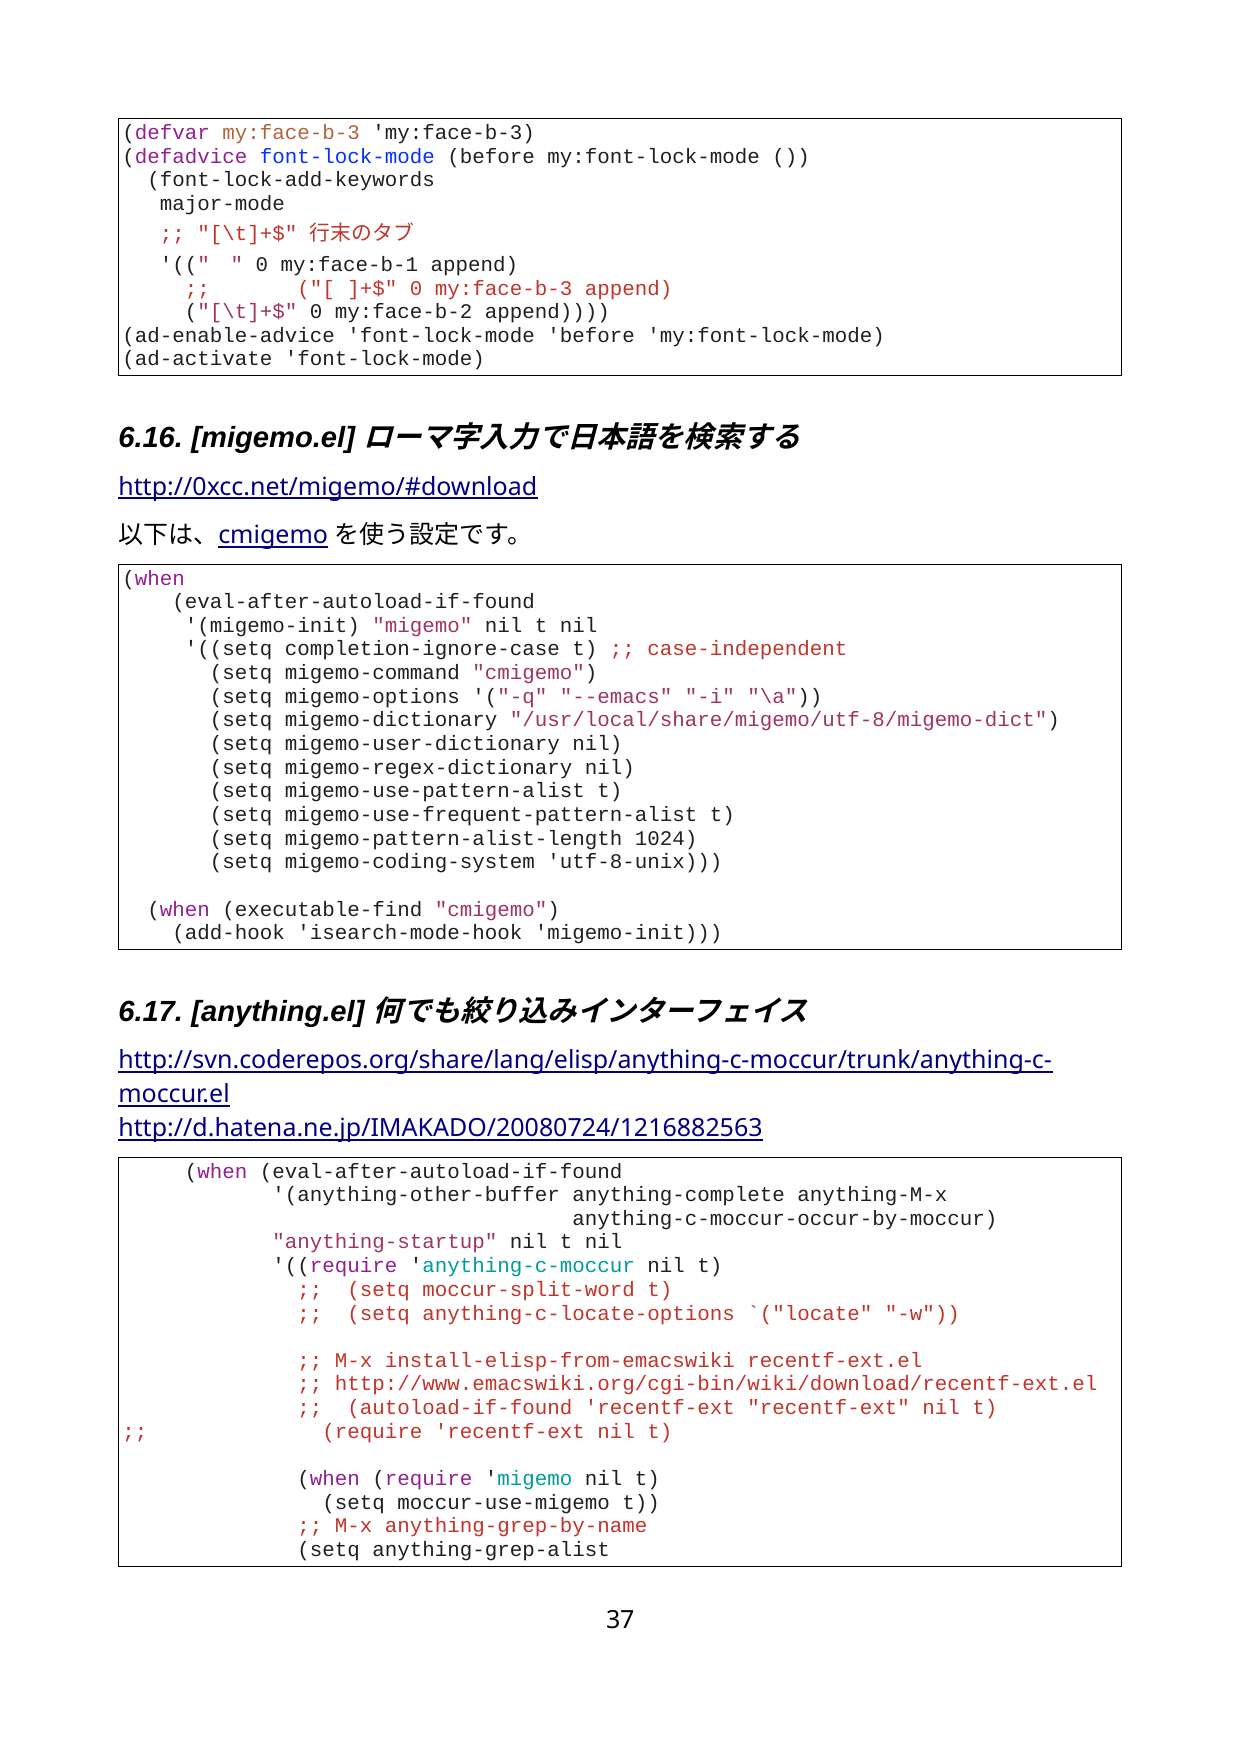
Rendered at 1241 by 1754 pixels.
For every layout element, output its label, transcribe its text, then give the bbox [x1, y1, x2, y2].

text (setq migemo-options '("-q" "--emacs" "-i" "\a")) [119, 682, 1121, 705]
text (setq anything-grep-alist [119, 1535, 1121, 1566]
text "anything-startup" nil t nil [119, 1228, 1121, 1251]
text (add-hook 'isearch-mode-hook 'migemo-init))) [119, 918, 1121, 949]
text ;; http://www.emacswiki.org/cgi-bin/wiki/download/recentf-ext.el [119, 1369, 1121, 1393]
text major-mode [119, 189, 1121, 213]
text (ad-enable-advice 'font-lock-mode 'before 'my:font-lock-mode) [119, 321, 1121, 344]
text (setq migemo-pattern-alist-length 1024) [119, 824, 1121, 847]
subtitle [migemo.el] ローマ字入力で日本語を検索する [118, 413, 1122, 456]
text '(migemo-init) "migemo" nil t nil [119, 611, 1121, 634]
text ;; M-x install-elisp-from-emacswiki recentf-ext.el [119, 1346, 1121, 1369]
text ;; (setq moccur-split-word t) [119, 1275, 1121, 1298]
text (setq moccur-use-migemo t)) [119, 1488, 1121, 1511]
text '(anything-other-buffer anything-complete anything-M-x [119, 1180, 1121, 1204]
text (defadvice font-lock-mode (before my:font-lock-mode ()) [119, 142, 1121, 165]
text '((" " 0 my:face-b-1 append) [119, 243, 1121, 273]
text (setq migemo-use-frequent-pattern-alist t) [119, 800, 1121, 824]
text (when (eval-after-autoload-if-found [119, 1158, 1121, 1180]
text (font-lock-add-keywords [119, 165, 1121, 189]
text (setq migemo-use-pattern-alist t) [119, 776, 1121, 800]
text ("[\t]+$" 0 my:face-b-2 append)))) [119, 297, 1121, 321]
text (defvar my:face-b-3 'my:face-b-3) [119, 119, 1121, 142]
text ;; "[\t]+$" 行末のタブ [119, 213, 1121, 243]
text ;; (setq anything-c-locate-options `("locate" "-w")) [119, 1298, 1121, 1322]
text '((require 'anything-c-moccur nil t) [119, 1251, 1121, 1275]
text (when (executable-find "cmigemo") [119, 894, 1121, 918]
text (when (require 'migemo nil t) [119, 1464, 1121, 1488]
text (when [119, 565, 1121, 587]
text (ad-activate 'font-lock-mode) [119, 344, 1121, 375]
text (eval-after-autoload-if-found [119, 587, 1121, 611]
text ;; (autoload-if-found 'recentf-ext "recentf-ext" nil t) [119, 1393, 1121, 1417]
text (setq migemo-user-dictionary nil) [119, 729, 1121, 753]
text anything-c-moccur-occur-by-moccur) [119, 1204, 1121, 1228]
subtitle [anything.el] 何でも絞り込みインターフェイス [118, 987, 1122, 1029]
text (setq migemo-regex-dictionary nil) [119, 753, 1121, 776]
text ;; (require 'recentf-ext nil t) [119, 1417, 1121, 1440]
text '((setq completion-ignore-case t) ;; case-independent [119, 634, 1121, 658]
text http://0xcc.net/migemo/#download [118, 468, 1122, 502]
text (setq migemo-dictionary "/usr/local/share/migemo/utf-8/migemo-dict") [119, 705, 1121, 729]
text (setq migemo-command "cmigemo") [119, 658, 1121, 682]
text 以下は、cmigemo を使う設定です。 [118, 515, 1122, 551]
text (setq migemo-coding-system 'utf-8-unix))) [119, 847, 1121, 871]
text http://svn.coderepos.org/share/lang/elisp/anything-c-moccur/trunk/anything-c-moccur.el http://d.hatena.ne.jp/IMAKADO/20080724/1216882563 [118, 1042, 1122, 1144]
text ;; M-x anything-grep-by-name [119, 1511, 1121, 1535]
text ;; ("[ ]+$" 0 my:face-b-3 append) [119, 273, 1121, 297]
